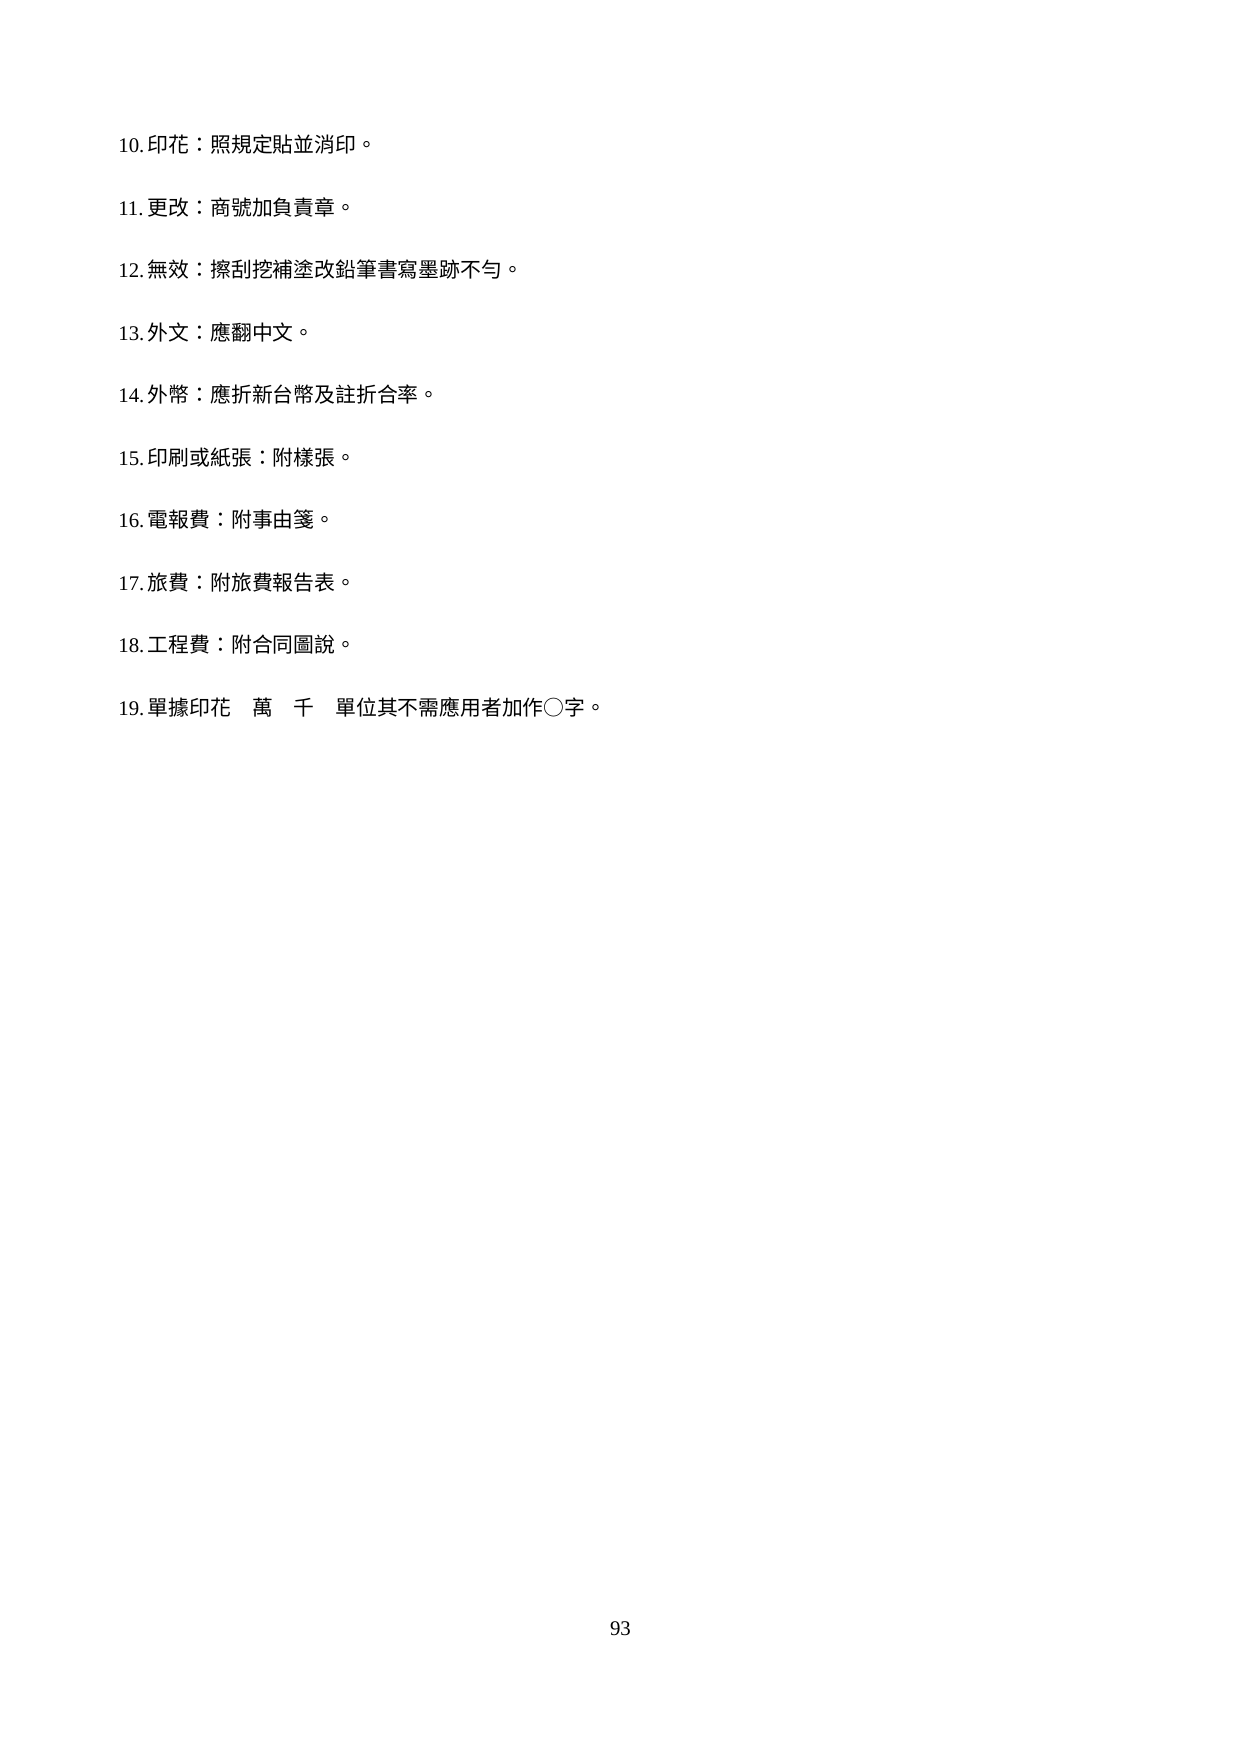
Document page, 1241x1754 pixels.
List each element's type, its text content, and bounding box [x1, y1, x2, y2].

list 外文：應翻中文。 [118, 290, 1122, 352]
list 印刷或紙張：附樣張。 [118, 415, 1122, 477]
list 無效：擦刮挖補塗改鉛筆書寫墨跡不勻。 [118, 227, 1122, 290]
list 單據印花 萬 千 單位其不需應用者加作○字。 [118, 665, 1122, 727]
list 印花：照規定貼並消印。 [118, 102, 1122, 165]
list 電報費：附事由箋。 [118, 477, 1122, 540]
list 工程費：附合同圖說。 [118, 602, 1122, 665]
list 更改：商號加負責章。 [118, 165, 1122, 227]
list 外幣：應折新台幣及註折合率。 [118, 352, 1122, 415]
list 旅費：附旅費報告表。 [118, 540, 1122, 602]
